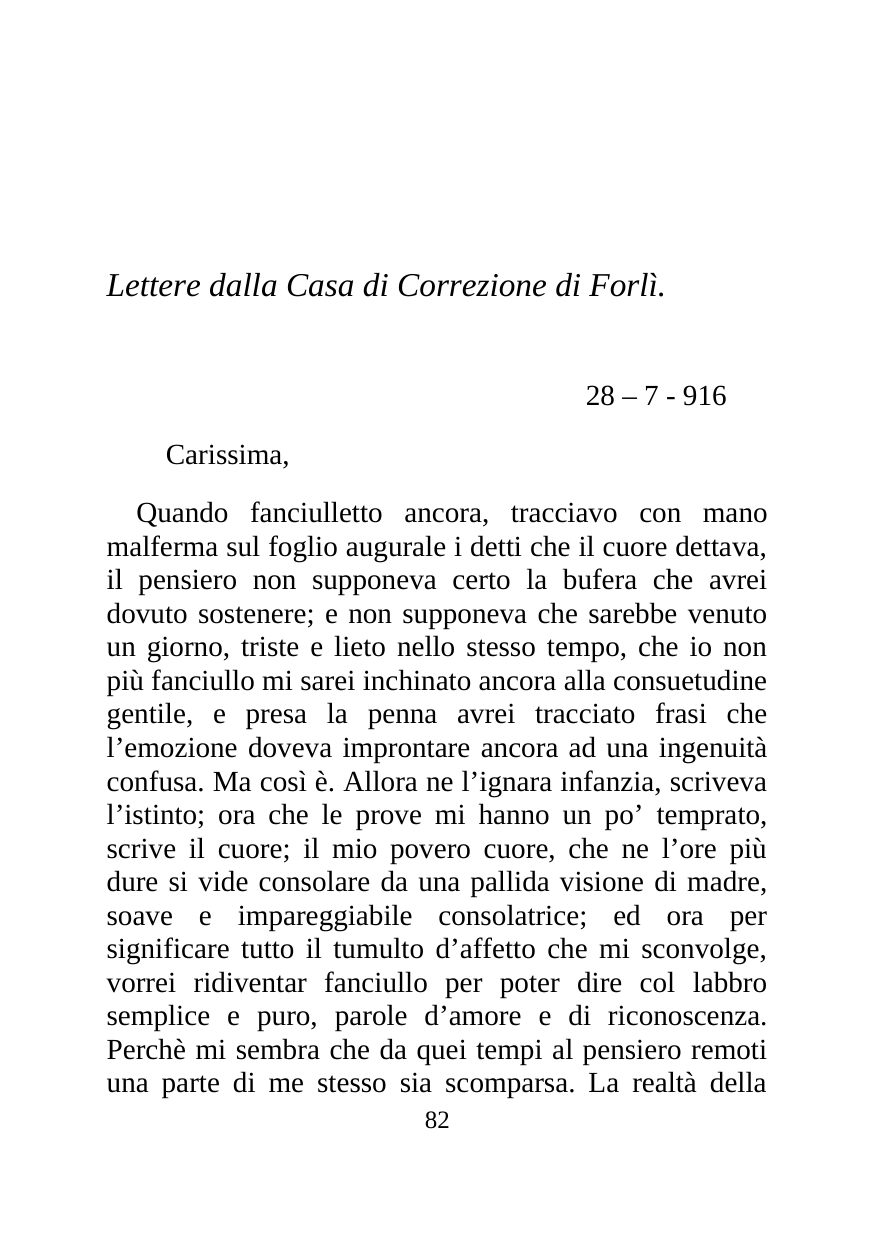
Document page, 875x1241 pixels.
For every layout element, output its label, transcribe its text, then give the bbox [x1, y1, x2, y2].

text Quando fanciulletto ancora, tracciavo con mano malferma sul foglio augurale i detti che il cuore dettava, il pensiero non supponeva certo la bufera che avrei dovuto sostenere; e non supponeva che sarebbe venuto un giorno, triste e lieto nello stesso tempo, che io non più fanciullo mi sarei inchinato ancora alla consuetudine gentile, e presa la penna avrei tracciato frasi che l’emozione doveva improntare ancora ad una ingenuità confusa. Ma così è. Allora ne l’ignara infanzia, scriveva l’istinto; ora che le prove mi hanno un po’ temprato, scrive il cuore; il mio povero cuore, che ne l’ore più dure si vide consolare da una pallida visione di madre, soave e impareggiabile consolatrice; ed ora per significare tutto il tumulto d’affetto che mi sconvolge, vorrei ridiventar fanciullo per poter dire col labbro semplice e puro, parole d’amore e di riconoscenza. Perchè mi sembra che da quei tempi al pensiero remoti una parte di me stesso sia scomparsa. La realtà della [106, 495, 768, 1099]
text Lettere dalla Casa di Correzione di Forlì. [106, 265, 768, 303]
text 28 – 7 - 916 [106, 378, 726, 412]
text Carissima, [136, 437, 768, 470]
